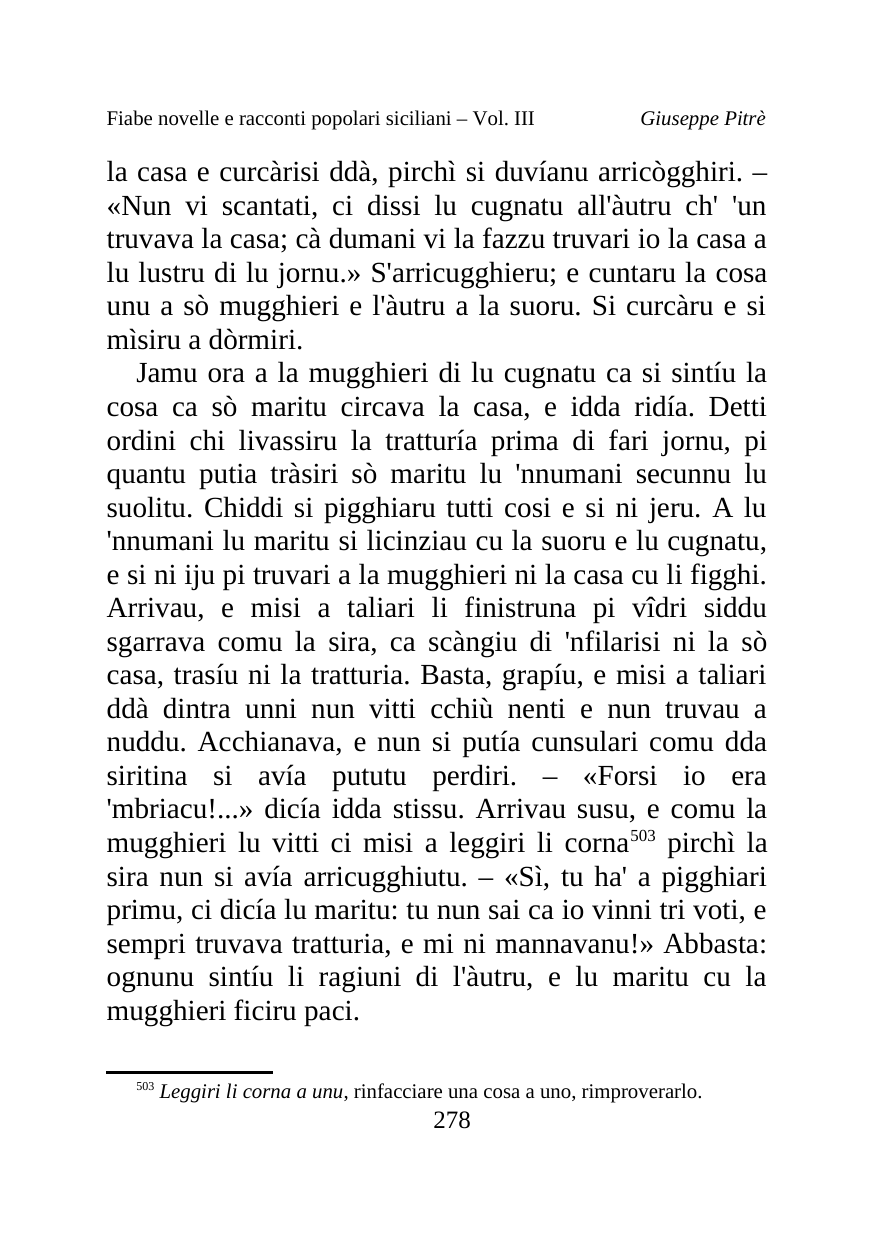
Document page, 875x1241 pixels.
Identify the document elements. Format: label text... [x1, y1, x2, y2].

text la casa e curcàrisi ddà, pirchì si duvíanu arricògghiri. – «Nun vi scantati, ci dissi lu cugnatu all'àutru ch' 'un truvava la casa; cà dumani vi la fazzu truvari io la casa a lu lustru di lu jornu.» S'arricugghieru; e cuntaru la cosa unu a sò mugghieri e l'àutru a la suoru. Si curcàru e si mìsiru a dòrmiri. [106, 154, 768, 356]
text Jamu ora a la mugghieri di lu cugnatu ca si sintíu la cosa ca sò maritu circava la casa, e idda ridía. Detti ordini chi livassiru la tratturía prima di fari jornu, pi quantu putia tràsiri sò maritu lu 'nnumani secunnu lu suolitu. Chiddi si pigghiaru tutti cosi e si ni jeru. A lu 'nnumani lu maritu si licinziau cu la suoru e lu cugnatu, e si ni iju pi truvari a la mugghieri ni la casa cu li figghi. Arrivau, e misi a taliari li finistruna pi vîdri siddu sgarrava comu la sira, ca scàngiu di 'nfilarisi ni la sò casa, trasíu ni la tratturia. Basta, grapíu, e misi a taliari ddà dintra unni nun vitti cchiù nenti e nun truvau a nuddu. Acchianava, e nun si putía cunsulari comu dda siritina si avía pututu perdiri. – «Forsi io era 'mbriacu!...» dicía idda stissu. Arrivau susu, e comu la mugghieri lu vitti ci misi a leggiri li corna pirchì la sira nun si avía arricugghiutu. – «Sì, tu ha' a pigghiari primu, ci dicía lu maritu: tu nun sai ca io vinni tri voti, e sempri truvava tratturia, e mi ni mannavanu!» Abbasta: ognunu sintíu li ragiuni di l'àutru, e lu maritu cu la mugghieri ficiru paci. [106, 356, 768, 1026]
text Leggiri li corna a unu, rinfacciare una cosa a uno, rimproverarlo. [106, 1078, 768, 1103]
